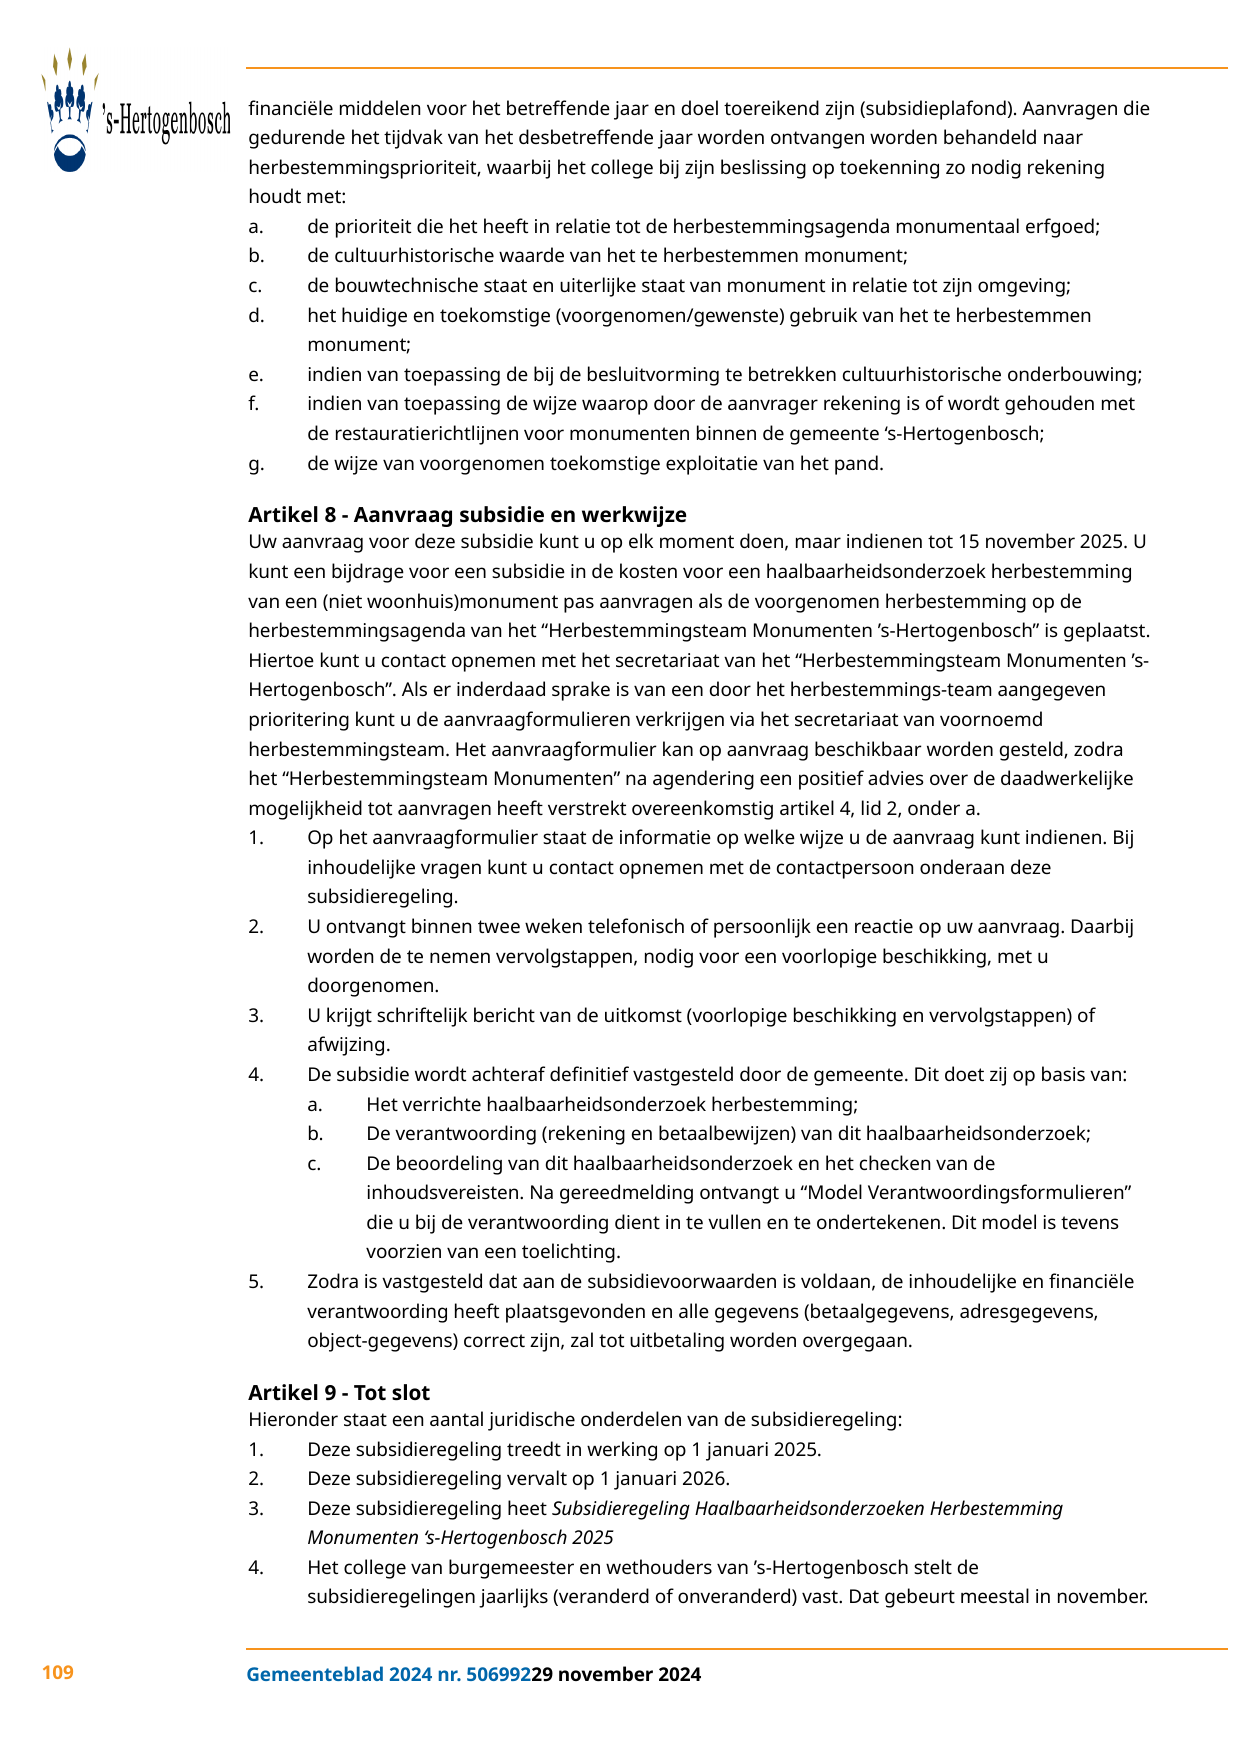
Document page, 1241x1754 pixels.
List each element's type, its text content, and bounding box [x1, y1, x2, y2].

list U ontvangt binnen twee weken telefonisch of persoonlijk een reactie op uw aanvraag. Daarbij worden de te nemen vervolgstappen, nodig voor een voorlopige beschikking, met u doorgenomen. [248, 913, 1152, 998]
list het huidige en toekomstige (voorgenomen/gewenste) gebruik van het te herbestemmen monument; [248, 302, 1152, 357]
list Deze subsidieregeling heet Subsidieregeling Haalbaarheidsonderzoeken Herbestemming Monumenten ‘s-Hertogenbosch 2025 [248, 1495, 1152, 1550]
list Zodra is vastgesteld dat aan de subsidievoorwaarden is voldaan, de inhoudelijke en financiële verantwoording heeft plaatsgevonden en alle gegevens (betaalgegevens, adresgegevens, object-gegevens) correct zijn, zal tot uitbetaling worden overgegaan. [248, 1268, 1152, 1353]
picture [41, 47, 231, 172]
list indien van toepassing de bij de besluitvorming te betrekken cultuurhistorische onderbouwing; [248, 361, 1152, 387]
text Hieronder staat een aantal juridische onderdelen van de subsidieregeling: [248, 1406, 1152, 1432]
text financiële middelen voor het betreffende jaar en doel toereikend zijn (subsidieplafond). Aanvragen die gedurende het tijdvak van het desbetreffende jaar worden ontvangen worden behandeld naar herbestemmingsprioriteit, waarbij het college bij zijn beslissing op toekenning zo nodig rekening houdt met: [248, 95, 1152, 209]
list Het verrichte haalbaarheidsonderzoek herbestemming; [307, 1091, 1152, 1116]
text Uw aanvraag voor deze subsidie kunt u op elk moment doen, maar indienen tot 15 november 2025. U kunt een bijdrage voor een subsidie in de kosten voor een haalbaarheidsonderzoek herbestemming van een (niet woonhuis)monument pas aanvragen als de voorgenomen herbestemming op de herbestemmingsagenda van het “Herbestemmingsteam Monumenten ’s-Hertogenbosch” is geplaatst. Hiertoe kunt u contact opnemen met het secretariaat van het “Herbestemmingsteam Monumenten ’s-Hertogenbosch”. Als er inderdaad sprake is van een door het herbestemmings-team aangegeven prioritering kunt u de aanvraagformulieren verkrijgen via het secretariaat van voornoemd herbestemmingsteam. Het aanvraagformulier kan op aanvraag beschikbaar worden gesteld, zodra het “Herbestemmingsteam Monumenten” na agendering een positief advies over de daadwerkelijke mogelijkheid tot aanvragen heeft verstrekt overeenkomstig artikel 4, lid 2, onder a. [248, 529, 1152, 821]
list Het college van burgemeester en wethouders van ’s-Hertogenbosch stelt de subsidieregelingen jaarlijks (veranderd of onveranderd) vast. Dat gebeurt meestal in november. [248, 1554, 1152, 1609]
list De verantwoording (rekening en betaalbewijzen) van dit haalbaarheidsonderzoek; [307, 1120, 1152, 1146]
list de cultuurhistorische waarde van het te herbestemmen monument; [248, 243, 1152, 268]
text Artikel 9 - Tot slot [248, 1378, 1152, 1406]
text Artikel 8 - Aanvraag subsidie en werkwijze [248, 500, 1152, 529]
list Op het aanvraagformulier staat de informatie op welke wijze u de aanvraag kunt indienen. Bij inhoudelijke vragen kunt u contact opnemen met de contactpersoon onderaan deze subsidieregeling. [248, 824, 1152, 909]
list Deze subsidieregeling treedt in werking op 1 januari 2025. [248, 1436, 1152, 1462]
list U krijgt schriftelijk bericht van de uitkomst (voorlopige beschikking en vervolgstappen) of afwijzing. [248, 1002, 1152, 1057]
list de prioriteit die het heeft in relatie tot de herbestemmingsagenda monumentaal erfgoed; [248, 213, 1152, 239]
list Deze subsidieregeling vervalt op 1 januari 2026. [248, 1465, 1152, 1491]
list De subsidie wordt achteraf definitief vastgesteld door de gemeente. Dit doet zij op basis van: [248, 1061, 1152, 1087]
list De beoordeling van dit haalbaarheidsonderzoek en het checken van de inhoudsvereisten. Na gereedmelding ontvangt u “Model Verantwoordingsformulieren” die u bij de verantwoording dient in te vullen en te ondertekenen. Dit model is tevens voorzien van een toelichting. [307, 1150, 1152, 1264]
list indien van toepassing de wijze waarop door de aanvrager rekening is of wordt gehouden met de restauratierichtlijnen voor monumenten binnen de gemeente ‘s-Hertogenbosch; [248, 391, 1152, 446]
list de bouwtechnische staat en uiterlijke staat van monument in relatie tot zijn omgeving; [248, 272, 1152, 298]
list de wijze van voorgenomen toekomstige exploitatie van het pand. [248, 450, 1152, 476]
